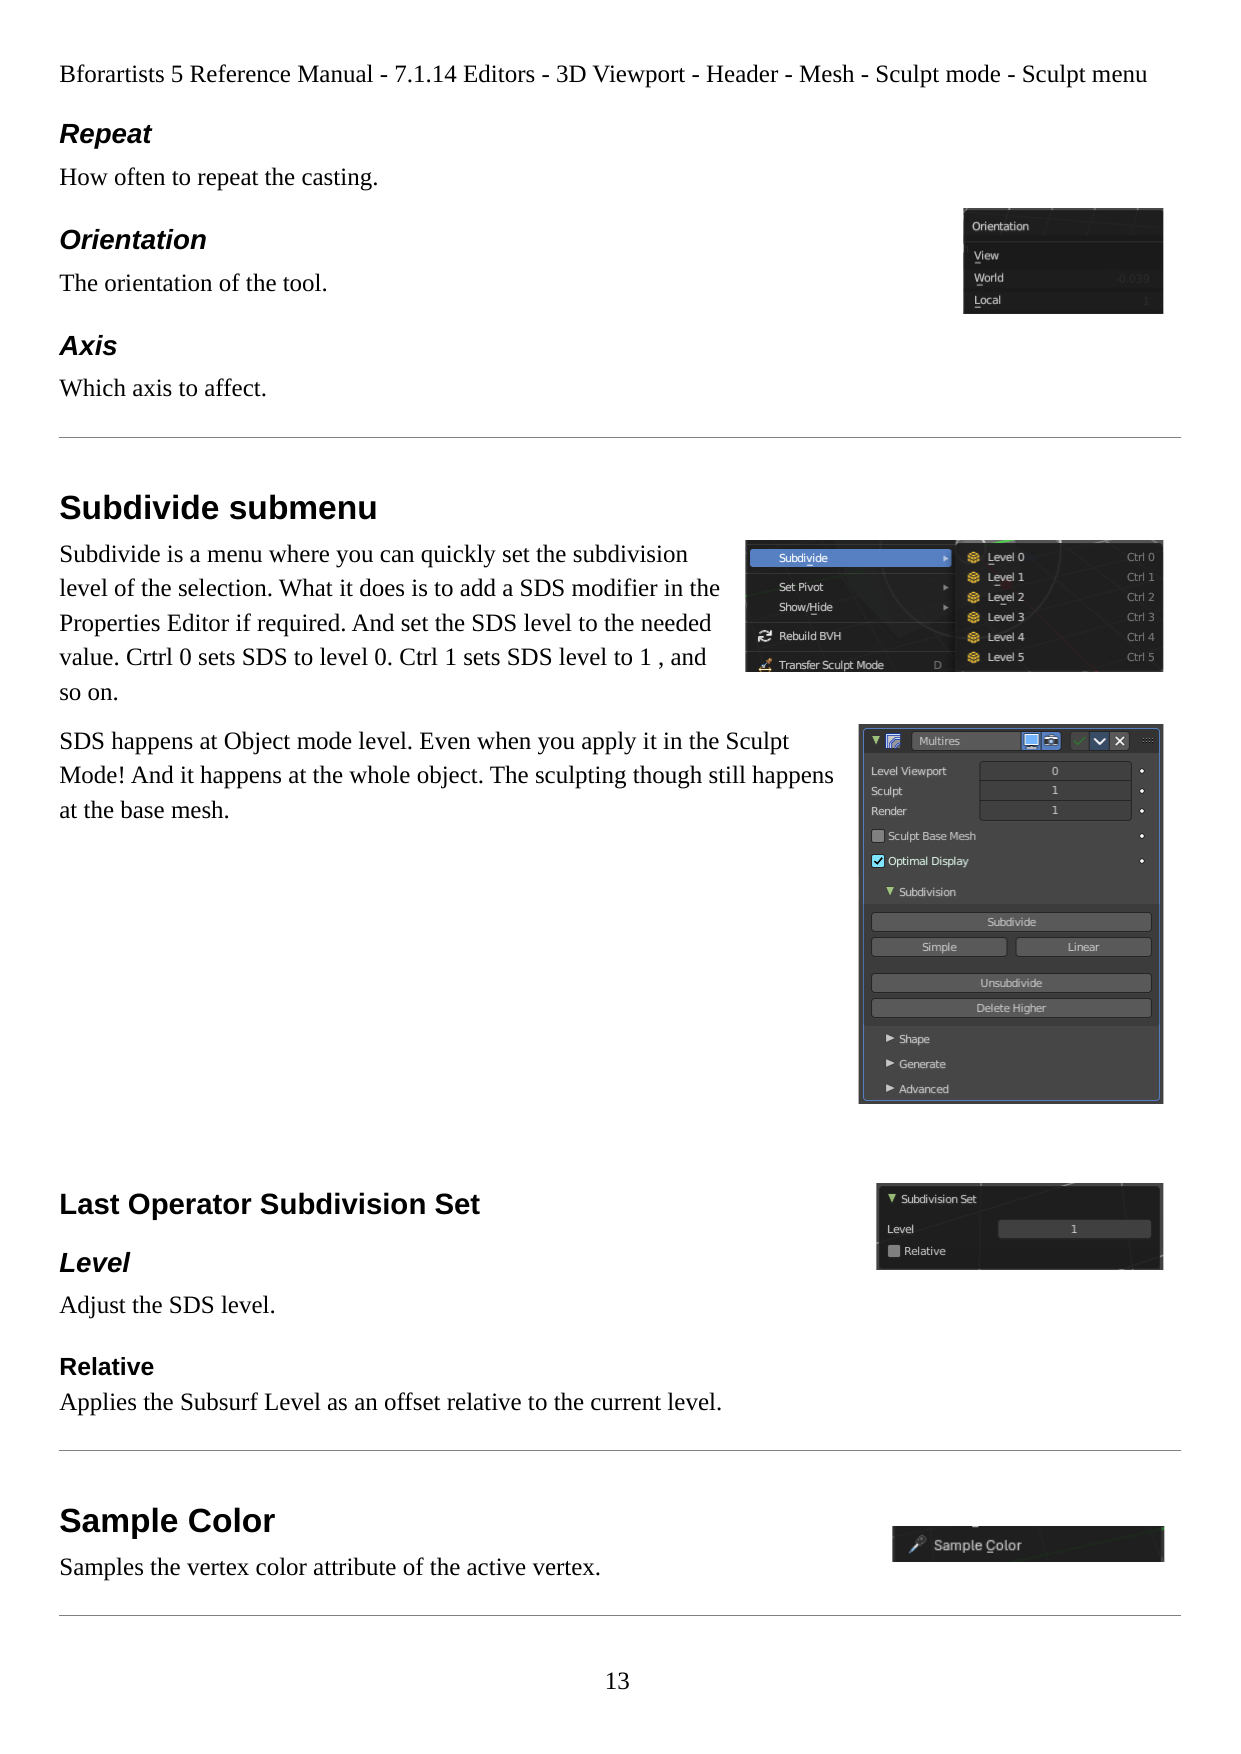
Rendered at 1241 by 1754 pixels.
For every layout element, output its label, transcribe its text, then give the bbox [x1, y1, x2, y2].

picture [963, 208, 1164, 314]
text Adjust the SDS level. [59, 1290, 1181, 1319]
picture [858, 724, 1164, 1104]
text Which axis to affect. [59, 373, 1181, 402]
subtitle Repeat [59, 117, 1181, 149]
picture [892, 1526, 1165, 1562]
subtitle Last Operator Subdivision Set [59, 1187, 876, 1221]
subtitle Subdivide submenu [59, 488, 1181, 526]
subtitle Relative [59, 1352, 1181, 1380]
text How often to repeat the casting. [59, 162, 1181, 190]
text Samples the vertex color attribute of the active vertex. [59, 1552, 1181, 1581]
picture [876, 1183, 1164, 1270]
subtitle Sample Color [59, 1501, 1181, 1539]
subtitle Orientation [59, 223, 963, 255]
text Subdivide is a menu where you can quickly set the subdivision level of the selection. What it does is to add a SDS modifier in the Properties Editor if required. And set the SDS level to the needed value. Crtrl 0 sets SDS to level 0. Ctrl 1 sets SDS level to 1 , and so on. [59, 539, 1181, 705]
subtitle [1164, 223, 1181, 255]
subtitle Axis [59, 329, 1181, 361]
subtitle Level [59, 1246, 1181, 1278]
picture [745, 540, 1164, 672]
text The orientation of the tool. [59, 268, 963, 296]
text Applies the Subsurf Level as an offset relative to the current level. [59, 1387, 1181, 1415]
text SDS happens at Object mode level. Even when you apply it in the Sculpt Mode! And it happens at the whole object. The sculpting though still happens at the base mesh. [59, 726, 858, 858]
